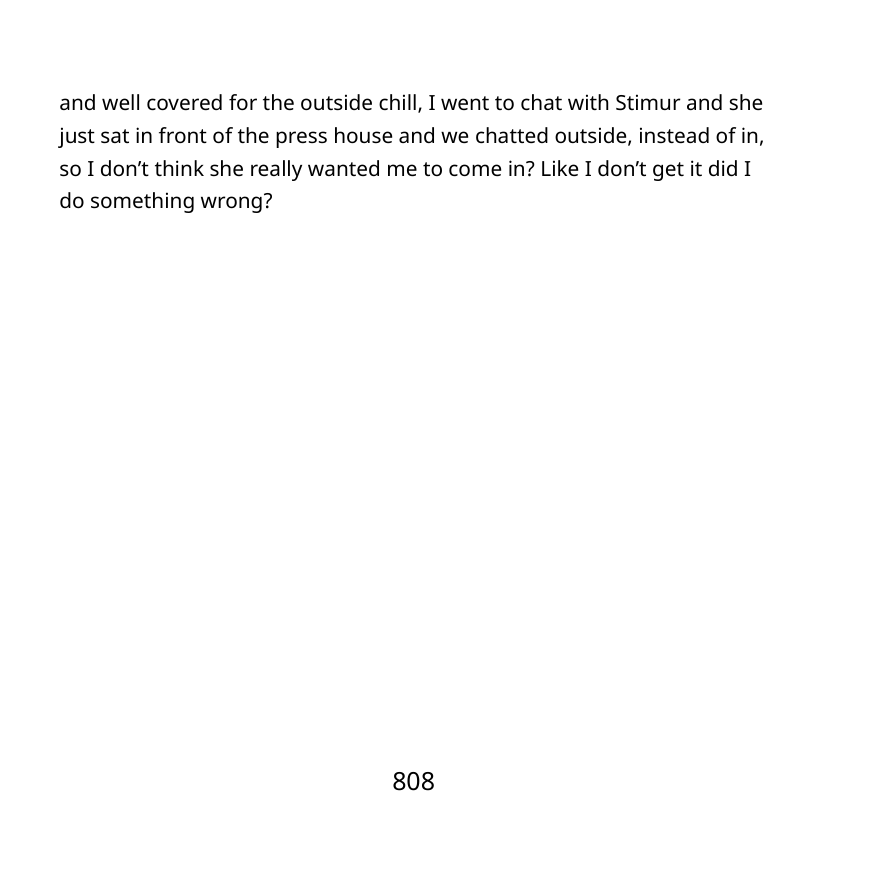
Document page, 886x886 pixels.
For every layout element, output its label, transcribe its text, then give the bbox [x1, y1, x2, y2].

text and well covered for the outside chill, I went to chat with Stimur and she just sat in front of the press house and we chatted outside, instead of in, so I don’t think she really wanted me to come in? Like I don’t get it did I do something wrong? [59, 88, 768, 215]
